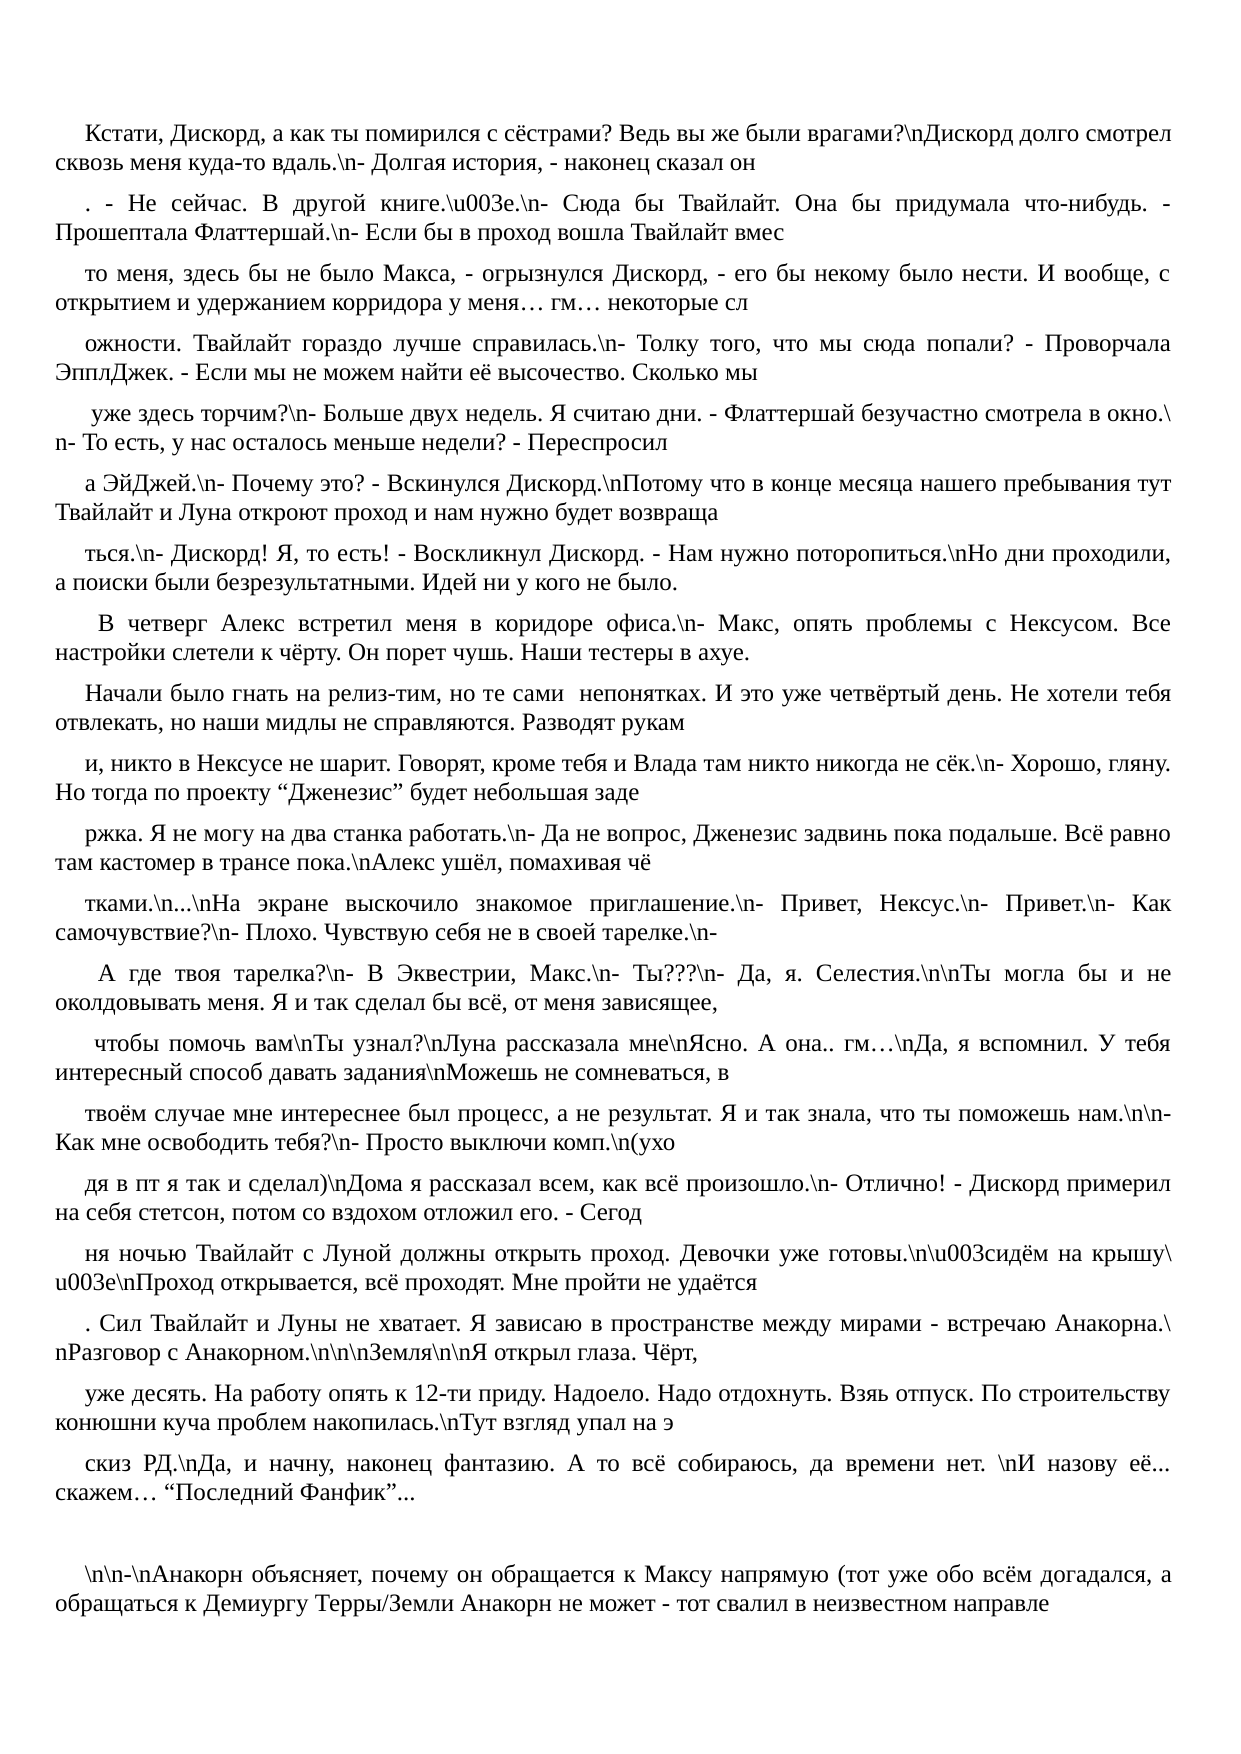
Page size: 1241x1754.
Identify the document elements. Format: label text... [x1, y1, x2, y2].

text дя в пт я так и сделал)\nДома я рассказал всем, как всё произошло.\n- Отлично! - Дискорд примерил на себя стетсон, потом со вздохом отложил его. - Сегод [55, 1168, 1172, 1226]
text ожности. Твайлайт гораздо лучше справилась.\n- Толку того, что мы сюда попали? - Проворчала ЭпплДжек. - Если мы не можем найти её высочество. Сколько мы [55, 328, 1172, 386]
text и, никто в Нексусе не шарит. Говорят, кроме тебя и Влада там никто никогда не сёк.\n- Хорошо, гляну. Но тогда по проекту “Дженезис” будет небольшая заде [55, 748, 1172, 806]
text а ЭйДжей.\n- Почему это? - Вскинулся Дискорд.\nПотому что в конце месяца нашего пребывания тут Твайлайт и Луна откроют проход и нам нужно будет возвраща [55, 468, 1172, 526]
text то меня, здесь бы не было Макса, - огрызнулся Дискорд, - его бы некому было нести. И вообще, с открытием и удержанием корридора у меня… гм… некоторые сл [55, 258, 1172, 316]
text . - Не сейчас. В другой книге.\u003e.\n- Сюда бы Твайлайт. Она бы придумала что-нибудь. - Прошептала Флаттершай.\n- Если бы в проход вошла Твайлайт вмес [55, 188, 1172, 246]
text чтобы помочь вам\nТы узнал?\nЛуна рассказала мне\nЯсно. А она.. гм…\nДа, я вспомнил. У тебя интересный способ давать задания\nМожешь не сомневаться, в [55, 1028, 1172, 1086]
text уже десять. На работу опять к 12-ти приду. Надоело. Надо отдохнуть. Взяь отпуск. По строительству конюшни куча проблем накопилась.\nТут взгляд упал на э [55, 1378, 1172, 1436]
text тками.\n...\nНа экране выскочило знакомое приглашение.\n- Привет, Нексус.\n- Привет.\n- Как самочувствие?\n- Плохо. Чувствую себя не в своей тарелке.\n- [55, 888, 1172, 946]
text . Сил Твайлайт и Луны не хватает. Я зависаю в пространстве между мирами - встречаю Анакорна.\nРазговор с Анакорном.\n\n\nЗемля\n\nЯ открыл глаза. Чёрт, [55, 1308, 1172, 1366]
text ржка. Я не могу на два станка работать.\n- Да не вопрос, Дженезис задвинь пока подальше. Всё равно там кастомер в трансе пока.\nАлекс ушёл, помахивая чё [55, 818, 1172, 876]
text Кстати, Дискорд, а как ты помирился с сёстрами? Ведь вы же были врагами?\nДискорд долго смотрел сквозь меня куда-то вдаль.\n- Долгая история, - наконец сказал он [55, 118, 1172, 176]
text ня ночью Твайлайт с Луной должны открыть проход. Девочки уже готовы.\n\u003cидём на крышу\u003e\nПроход открывается, всё проходят. Мне пройти не удаётся [55, 1238, 1172, 1296]
text уже здесь торчим?\n- Больше двух недель. Я считаю дни. - Флаттершай безучастно смотрела в окно.\n- То есть, у нас осталось меньше недели? - Переспросил [55, 398, 1172, 456]
text А где твоя тарелка?\n- В Эквестрии, Макс.\n- Ты???\n- Да, я. Селестия.\n\nТы могла бы и не околдовывать меня. Я и так сделал бы всё, от меня зависящее, [55, 958, 1172, 1016]
text ться.\n- Дискорд! Я, то есть! - Воскликнул Дискорд. - Нам нужно поторопиться.\nНо дни проходили, а поиски были безрезультатными. Идей ни у кого не было. [55, 538, 1172, 596]
text Начали было гнать на релиз-тим, но те сами непонятках. И это уже четвёртый день. Не хотели тебя отвлекать, но наши мидлы не справляются. Разводят рукам [55, 678, 1172, 736]
text В четверг Алекс встретил меня в коридоре офиса.\n- Макс, опять проблемы с Нексусом. Все настройки слетели к чёрту. Он порет чушь. Наши тестеры в ахуе. [55, 608, 1172, 666]
text твоём случае мне интереснее был процесс, а не результат. Я и так знала, что ты поможешь нам.\n\n- Как мне освободить тебя?\n- Просто выключи комп.\n(ухо [55, 1098, 1172, 1156]
text скиз РД.\nДа, и начну, наконец фантазию. А то всё собираюсь, да времени нет. \nИ назову её... скажем… “Последний Фанфик”... [55, 1448, 1172, 1506]
text \n\n-\nАнакорн объясняет, почему он обращается к Максу напрямую (тот уже обо всём догадался, а обращаться к Демиургу Терры/Земли Анакорн не может - тот свалил в неизвестном направле [55, 1559, 1172, 1617]
